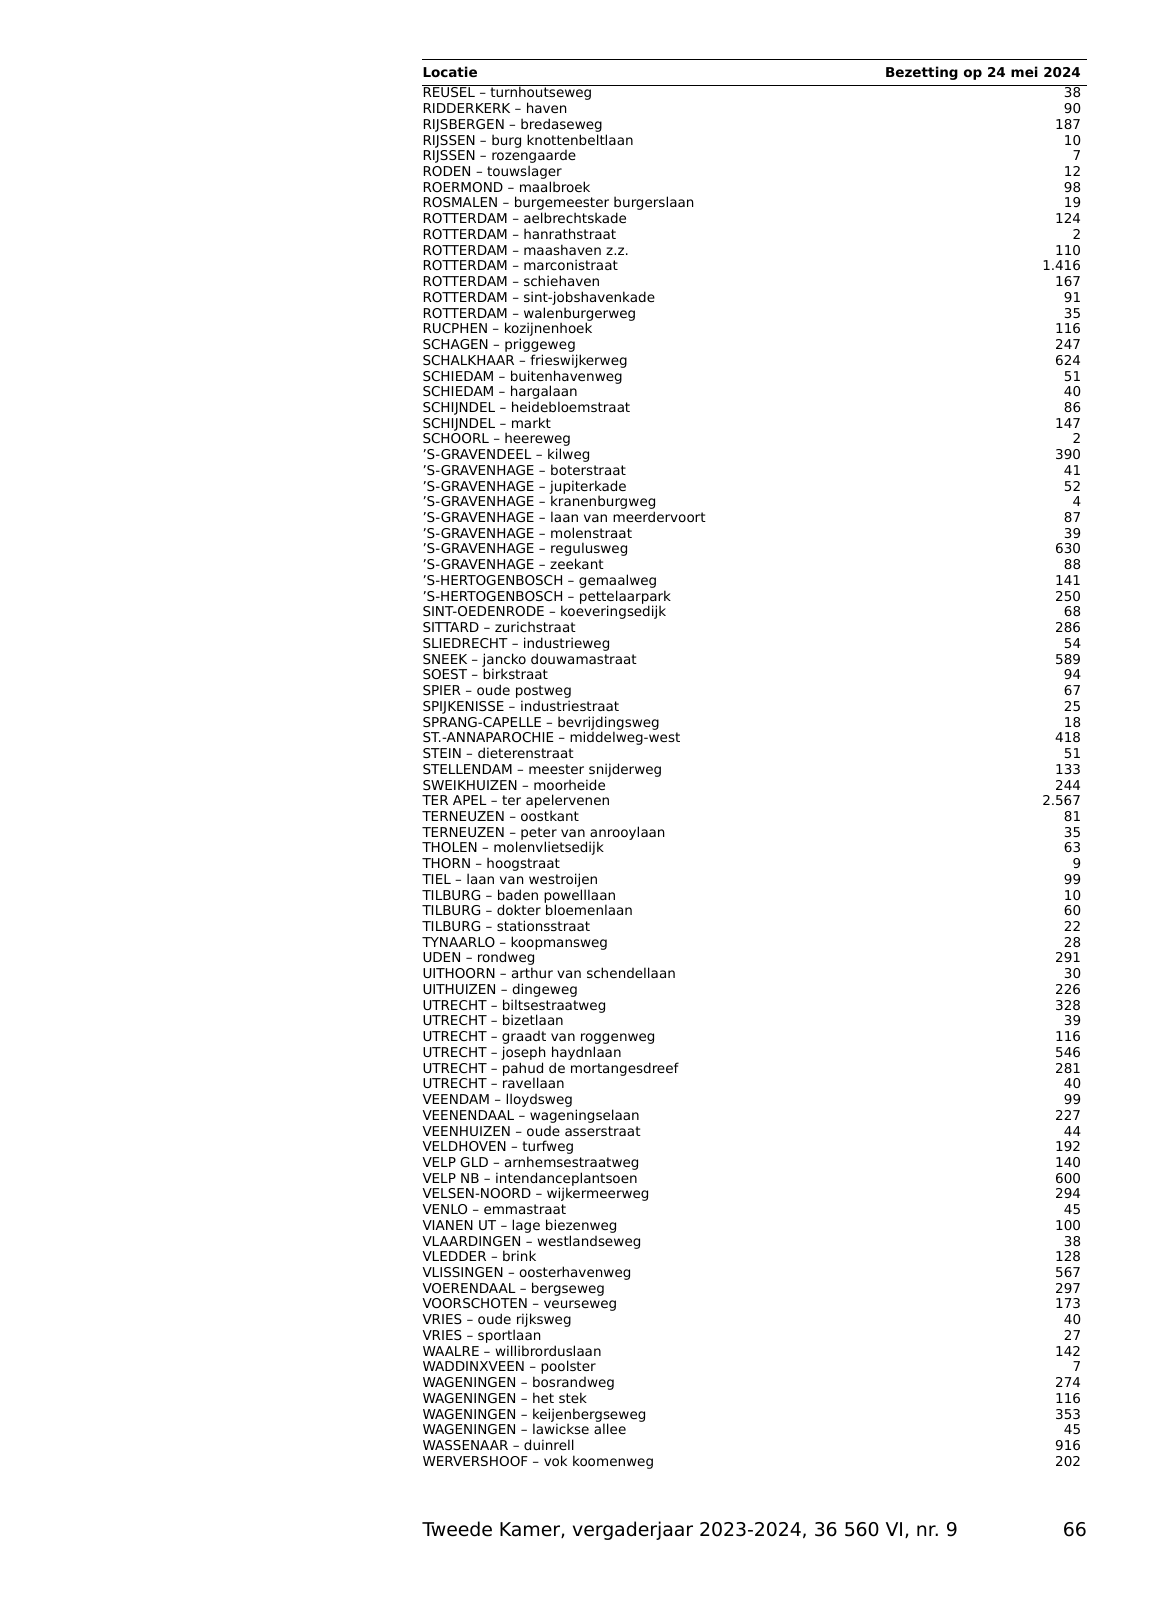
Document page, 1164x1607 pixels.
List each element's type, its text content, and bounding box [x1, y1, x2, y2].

table_cell 18 [865, 714, 1087, 730]
table_cell 2.567 [865, 793, 1087, 809]
table_cell 12 [865, 164, 1087, 179]
table_cell 88 [865, 557, 1087, 573]
table_cell WADDINXVEEN – poolster [422, 1359, 865, 1375]
table_cell 294 [865, 1186, 1087, 1202]
table_cell UDEN – rondweg [422, 950, 865, 966]
table_cell 600 [865, 1171, 1087, 1186]
table_cell 98 [865, 180, 1087, 195]
table_cell 116 [865, 1391, 1087, 1406]
table_cell 247 [865, 337, 1087, 353]
table_cell UTRECHT – biltsestraatweg [422, 998, 865, 1013]
table_cell 281 [865, 1060, 1087, 1076]
table_cell 60 [865, 903, 1087, 919]
table_cell UTRECHT – pahud de mortangesdreef [422, 1060, 865, 1076]
table_cell 124 [865, 211, 1087, 227]
table_cell ’S-HERTOGENBOSCH – gemaalweg [422, 573, 865, 588]
table_header Locatie [422, 60, 865, 85]
table_cell RIJSSEN – burg knottenbeltlaan [422, 133, 865, 148]
table_cell 40 [865, 1076, 1087, 1092]
table_cell SCHIEDAM – buitenhavenweg [422, 368, 865, 384]
table_cell SCHIJNDEL – heidebloemstraat [422, 400, 865, 416]
table_cell 2 [865, 227, 1087, 242]
table_cell 187 [865, 117, 1087, 132]
table_cell 128 [865, 1249, 1087, 1265]
table_cell SCHOORL – heereweg [422, 431, 865, 447]
table_cell 10 [865, 133, 1087, 148]
table_cell SPIJKENISSE – industriestraat [422, 699, 865, 714]
table_cell VOERENDAAL – bergseweg [422, 1281, 865, 1296]
table_cell UITHUIZEN – dingeweg [422, 982, 865, 997]
table_cell 51 [865, 746, 1087, 762]
table_cell 38 [865, 86, 1087, 101]
table_cell 22 [865, 919, 1087, 934]
table_cell ROTTERDAM – aelbrechtskade [422, 211, 865, 227]
table_cell 44 [865, 1123, 1087, 1139]
table_cell VEENDAM – lloydsweg [422, 1092, 865, 1108]
table_cell 227 [865, 1108, 1087, 1123]
table_cell 589 [865, 651, 1087, 667]
table_cell 94 [865, 667, 1087, 683]
table_cell 624 [865, 353, 1087, 368]
table_cell 51 [865, 368, 1087, 384]
table_cell 2 [865, 431, 1087, 447]
table_cell 147 [865, 416, 1087, 431]
table_cell SCHIJNDEL – markt [422, 416, 865, 431]
table_cell 173 [865, 1296, 1087, 1312]
table_cell TERNEUZEN – peter van anrooylaan [422, 825, 865, 840]
table_cell 226 [865, 982, 1087, 997]
table_cell ROTTERDAM – hanrathstraat [422, 227, 865, 242]
table_cell UTRECHT – graadt van roggenweg [422, 1029, 865, 1045]
table_cell 110 [865, 243, 1087, 258]
table_cell 142 [865, 1344, 1087, 1359]
table_cell WAGENINGEN – lawickse allee [422, 1422, 865, 1438]
table_cell WAGENINGEN – bosrandweg [422, 1375, 865, 1391]
table_cell ’S-GRAVENHAGE – boterstraat [422, 463, 865, 478]
table_cell VELP NB – intendanceplantsoen [422, 1171, 865, 1186]
table_cell SCHALKHAAR – frieswijkerweg [422, 353, 865, 368]
table_cell STEIN – dieterenstraat [422, 746, 865, 762]
table_cell VELP GLD – arnhemsestraatweg [422, 1155, 865, 1171]
table_cell WASSENAAR – duinrell [422, 1438, 865, 1454]
table_cell 7 [865, 1359, 1087, 1375]
table_cell THOLEN – molenvlietsedijk [422, 840, 865, 856]
table_cell RIJSSEN – rozengaarde [422, 148, 865, 164]
table_cell ’S-GRAVENHAGE – molenstraat [422, 526, 865, 541]
table_cell 546 [865, 1045, 1087, 1060]
table_cell WAALRE – willibrorduslaan [422, 1344, 865, 1359]
table_cell 274 [865, 1375, 1087, 1391]
table_cell 916 [865, 1438, 1087, 1454]
table_cell 141 [865, 573, 1087, 588]
table_cell UTRECHT – joseph haydnlaan [422, 1045, 865, 1060]
table_cell SLIEDRECHT – industrieweg [422, 636, 865, 651]
table_cell 45 [865, 1422, 1087, 1438]
table_cell 67 [865, 683, 1087, 699]
table_cell ROTTERDAM – maashaven z.z. [422, 243, 865, 258]
table_cell 90 [865, 101, 1087, 117]
table_cell 45 [865, 1202, 1087, 1218]
table_cell 286 [865, 620, 1087, 636]
table_cell 244 [865, 777, 1087, 793]
table_cell 328 [865, 998, 1087, 1013]
table_cell SINT-OEDENRODE – koeveringsedijk [422, 604, 865, 620]
table_cell SNEEK – jancko douwamastraat [422, 651, 865, 667]
table_cell 202 [865, 1454, 1087, 1469]
table_cell 41 [865, 463, 1087, 478]
table_cell RODEN – touwslager [422, 164, 865, 179]
table_cell TILBURG – baden powelllaan [422, 888, 865, 903]
table_cell 7 [865, 148, 1087, 164]
table_cell ’S-GRAVENHAGE – laan van meerdervoort [422, 510, 865, 526]
table_cell 86 [865, 400, 1087, 416]
table_cell RIJSBERGEN – bredaseweg [422, 117, 865, 132]
table_cell ’S-GRAVENHAGE – kranenburgweg [422, 494, 865, 510]
table_cell 99 [865, 1092, 1087, 1108]
table_cell SITTARD – zurichstraat [422, 620, 865, 636]
table_cell TYNAARLO – koopmansweg [422, 935, 865, 950]
table_cell UTRECHT – bizetlaan [422, 1013, 865, 1029]
table_cell 52 [865, 479, 1087, 494]
table_cell 140 [865, 1155, 1087, 1171]
table_cell 99 [865, 872, 1087, 887]
table_cell REUSEL – turnhoutseweg [422, 86, 865, 101]
table_cell SPRANG-CAPELLE – bevrijdingsweg [422, 714, 865, 730]
table_cell 116 [865, 321, 1087, 337]
table_cell 291 [865, 950, 1087, 966]
table_cell 27 [865, 1328, 1087, 1343]
table_cell 87 [865, 510, 1087, 526]
table_cell 25 [865, 699, 1087, 714]
table_cell VEENHUIZEN – oude asserstraat [422, 1123, 865, 1139]
table_cell 68 [865, 604, 1087, 620]
table_cell 39 [865, 1013, 1087, 1029]
table_cell VRIES – sportlaan [422, 1328, 865, 1343]
table_header Bezetting op 24 mei 2024 [865, 60, 1087, 85]
table_cell 390 [865, 447, 1087, 463]
table_cell WAGENINGEN – het stek [422, 1391, 865, 1406]
table_cell 192 [865, 1139, 1087, 1155]
table_cell 35 [865, 825, 1087, 840]
table_cell ROSMALEN – burgemeester burgerslaan [422, 195, 865, 211]
table_cell 630 [865, 541, 1087, 557]
table_cell 250 [865, 589, 1087, 604]
table_cell UTRECHT – ravellaan [422, 1076, 865, 1092]
table_cell VELSEN-NOORD – wijkermeerweg [422, 1186, 865, 1202]
table_cell TERNEUZEN – oostkant [422, 809, 865, 824]
table_cell 567 [865, 1265, 1087, 1281]
table_cell VOORSCHOTEN – veurseweg [422, 1296, 865, 1312]
table_cell SCHIEDAM – hargalaan [422, 384, 865, 400]
table_cell TILBURG – dokter bloemenlaan [422, 903, 865, 919]
table_cell VLEDDER – brink [422, 1249, 865, 1265]
table_cell 54 [865, 636, 1087, 651]
table_cell 38 [865, 1234, 1087, 1249]
table_cell 9 [865, 856, 1087, 872]
table_cell 100 [865, 1218, 1087, 1233]
table_cell SCHAGEN – priggeweg [422, 337, 865, 353]
table_cell 19 [865, 195, 1087, 211]
table_cell 4 [865, 494, 1087, 510]
table_cell TIEL – laan van westroijen [422, 872, 865, 887]
table_cell 40 [865, 1312, 1087, 1328]
table_cell 133 [865, 762, 1087, 777]
table_cell VRIES – oude rijksweg [422, 1312, 865, 1328]
table_cell 35 [865, 305, 1087, 321]
table_cell 297 [865, 1281, 1087, 1296]
table_cell ROTTERDAM – walenburgerweg [422, 305, 865, 321]
table_cell 28 [865, 935, 1087, 950]
table_cell ROTTERDAM – schiehaven [422, 274, 865, 290]
table_cell SPIER – oude postweg [422, 683, 865, 699]
table_cell RUCPHEN – kozijnenhoek [422, 321, 865, 337]
table_cell RIDDERKERK – haven [422, 101, 865, 117]
table_cell VENLO – emmastraat [422, 1202, 865, 1218]
table_cell TER APEL – ter apelervenen [422, 793, 865, 809]
table_cell VELDHOVEN – turfweg [422, 1139, 865, 1155]
table_cell VLISSINGEN – oosterhavenweg [422, 1265, 865, 1281]
table_cell UITHOORN – arthur van schendellaan [422, 966, 865, 982]
table_cell 40 [865, 384, 1087, 400]
table_cell VIANEN UT – lage biezenweg [422, 1218, 865, 1233]
table_cell 10 [865, 888, 1087, 903]
table_cell ROTTERDAM – marconistraat [422, 258, 865, 274]
table_cell SWEIKHUIZEN – moorheide [422, 777, 865, 793]
table_cell 167 [865, 274, 1087, 290]
table_cell 30 [865, 966, 1087, 982]
table_cell 91 [865, 290, 1087, 305]
table_cell THORN – hoogstraat [422, 856, 865, 872]
table_cell ’S-GRAVENHAGE – regulusweg [422, 541, 865, 557]
table_cell 418 [865, 730, 1087, 746]
table_cell TILBURG – stationsstraat [422, 919, 865, 934]
table_cell 63 [865, 840, 1087, 856]
table_cell ’S-HERTOGENBOSCH – pettelaarpark [422, 589, 865, 604]
table_cell 116 [865, 1029, 1087, 1045]
table_cell VLAARDINGEN – westlandseweg [422, 1234, 865, 1249]
table_cell 1.416 [865, 258, 1087, 274]
table_cell 39 [865, 526, 1087, 541]
table_cell 81 [865, 809, 1087, 824]
table_cell SOEST – birkstraat [422, 667, 865, 683]
table_cell WAGENINGEN – keijenbergseweg [422, 1406, 865, 1422]
table_cell ROERMOND – maalbroek [422, 180, 865, 195]
table_cell ST.-ANNAPAROCHIE – middelweg-west [422, 730, 865, 746]
table_cell WERVERSHOOF – vok koomenweg [422, 1454, 865, 1469]
table_cell STELLENDAM – meester snijderweg [422, 762, 865, 777]
table_cell ’S-GRAVENDEEL – kilweg [422, 447, 865, 463]
table_cell 353 [865, 1406, 1087, 1422]
table_cell VEENENDAAL – wageningselaan [422, 1108, 865, 1123]
table_cell ’S-GRAVENHAGE – jupiterkade [422, 479, 865, 494]
table_cell ROTTERDAM – sint-jobshavenkade [422, 290, 865, 305]
table_cell ’S-GRAVENHAGE – zeekant [422, 557, 865, 573]
